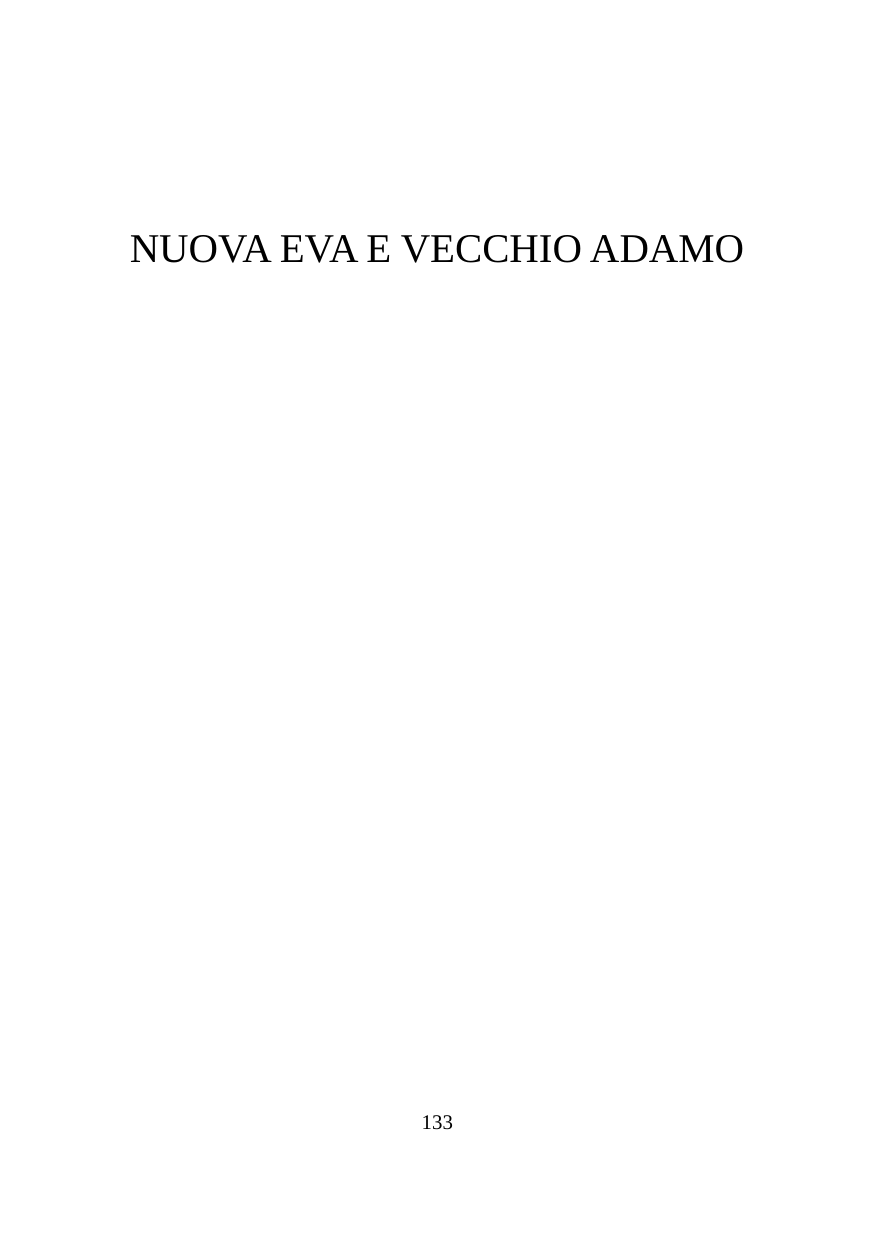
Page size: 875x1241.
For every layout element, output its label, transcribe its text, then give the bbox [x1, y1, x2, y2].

subtitle NUOVA EVA E VECCHIO ADAMO [106, 224, 768, 271]
